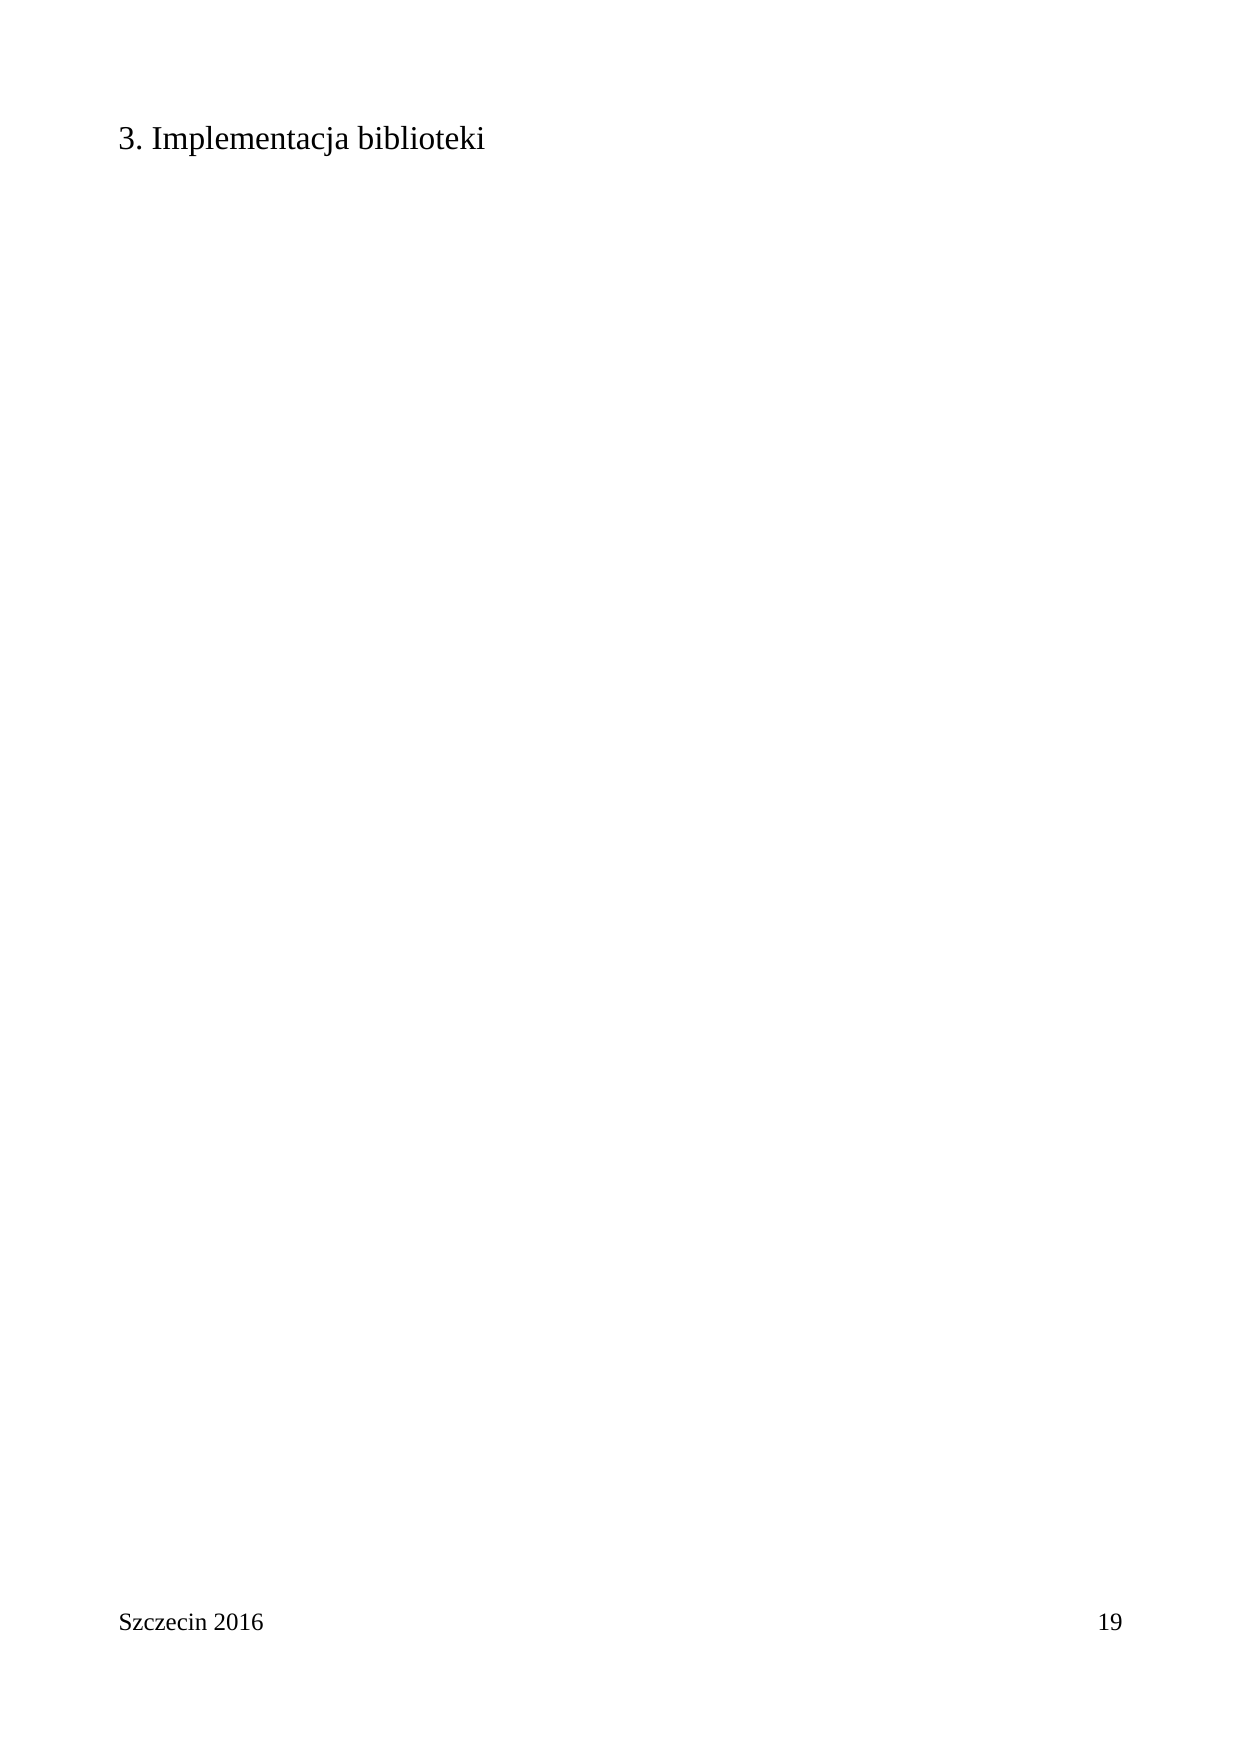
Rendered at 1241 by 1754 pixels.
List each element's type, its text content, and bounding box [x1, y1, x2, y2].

subtitle 3. Implementacja biblioteki [118, 118, 1122, 156]
